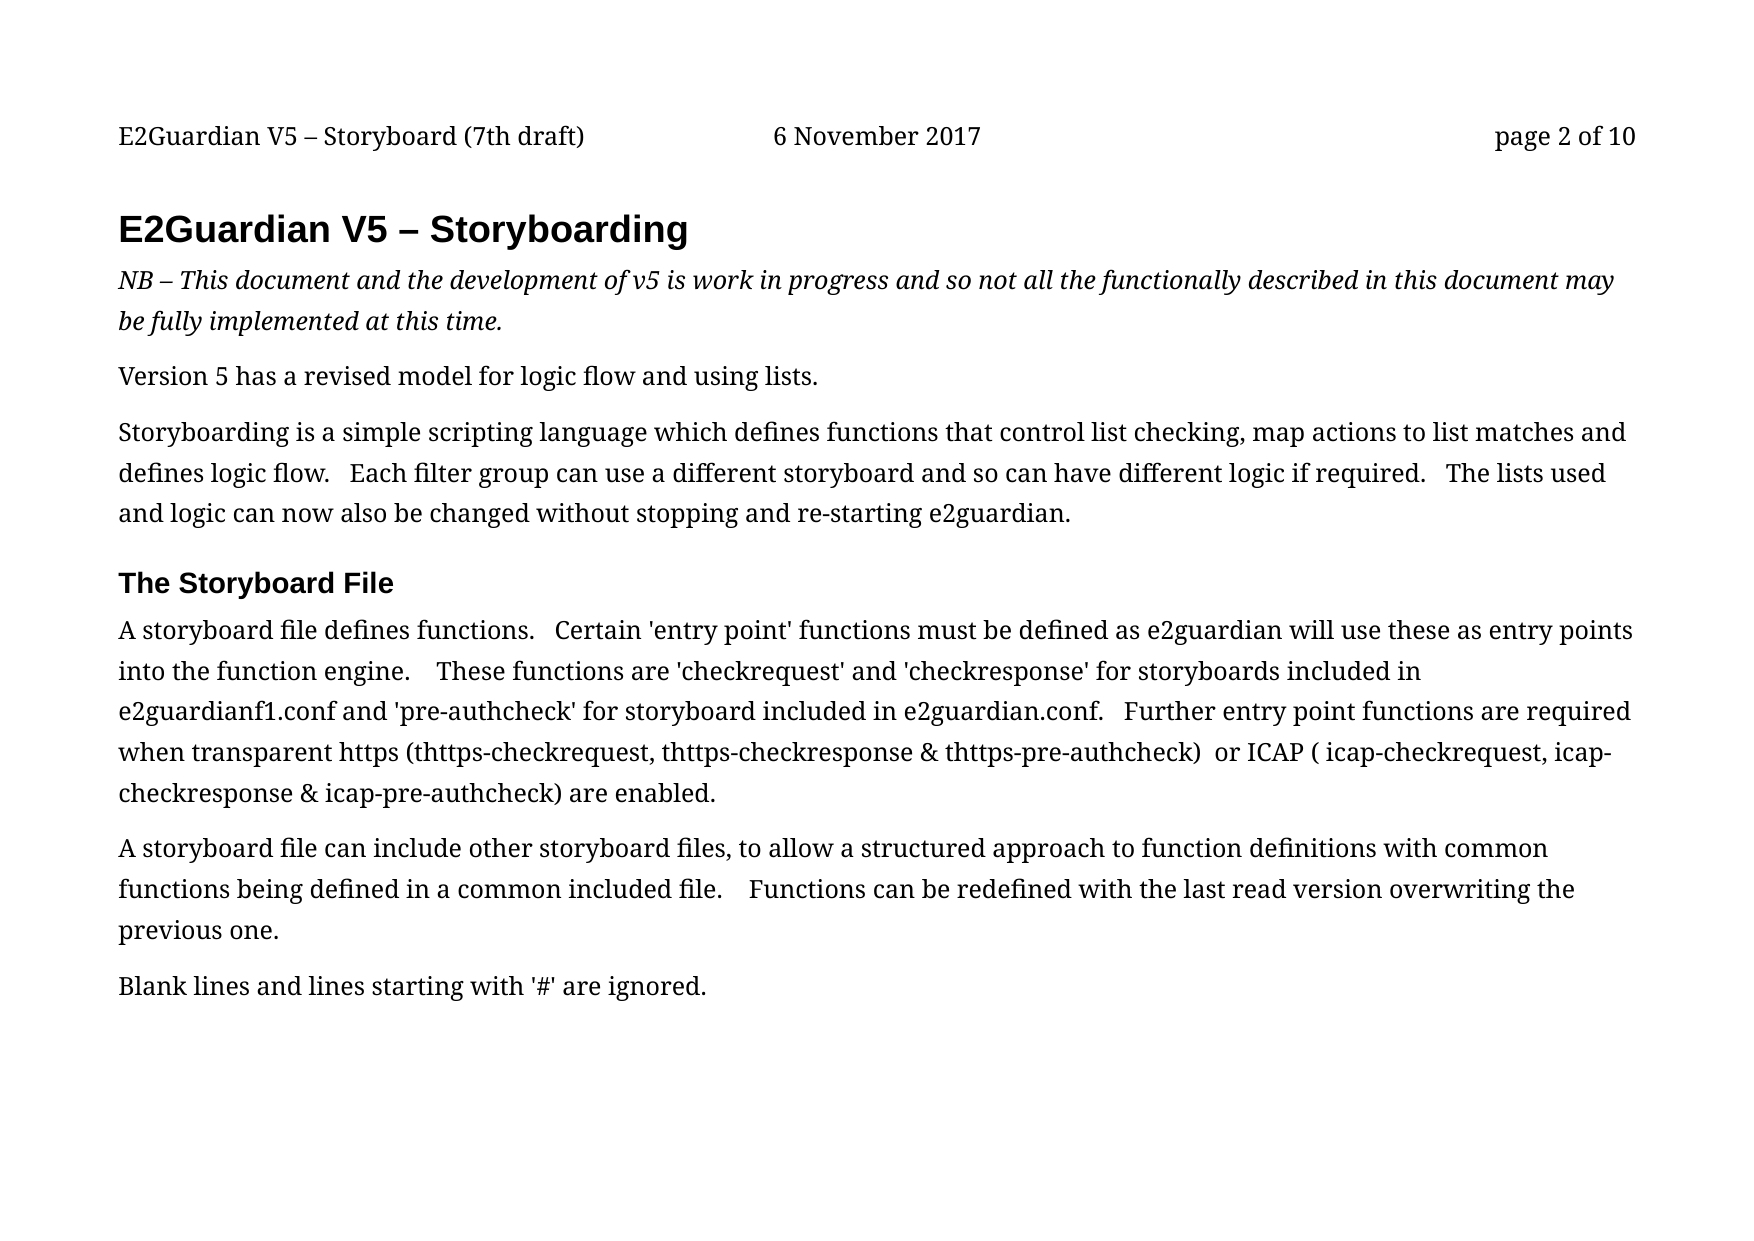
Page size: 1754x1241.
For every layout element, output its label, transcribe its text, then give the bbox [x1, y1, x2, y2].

text Version 5 has a revised model for logic flow and using lists. [118, 359, 1636, 393]
text Blank lines and lines starting with '#' are ignored. [118, 968, 1636, 1002]
text A storyboard file defines functions. Certain 'entry point' functions must be defined as e2guardian will use these as entry points into the function engine. These functions are 'checkrequest' and 'checkresponse' for storyboards included in e2guardianf1.conf and 'pre-authcheck' for storyboard included in e2guardian.conf. Further entry point functions are required when transparent https (thttps-checkrequest, thttps-checkresponse & thttps-pre-authcheck) or ICAP ( icap-checkrequest, icap-checkresponse & icap-pre-authcheck) are enabled. [118, 612, 1636, 810]
text NB – This document and the development of v5 is work in progress and so not all the functionally described in this document may be fully implemented at this time. [118, 263, 1636, 338]
subtitle E2Guardian V5 – Storyboarding [118, 207, 1636, 250]
text A storyboard file can include other storyboard files, to allow a structured approach to function definitions with common functions being defined in a common included file. Functions can be redefined with the last read version overwriting the previous one. [118, 831, 1636, 947]
text Storyboarding is a simple scripting language which defines functions that control list checking, map actions to list matches and defines logic flow. Each filter group can use a different storyboard and so can have different logic if required. The lists used and logic can now also be changed without stopping and re-starting e2guardian. [118, 414, 1636, 530]
subtitle The Storyboard File [118, 566, 1636, 600]
